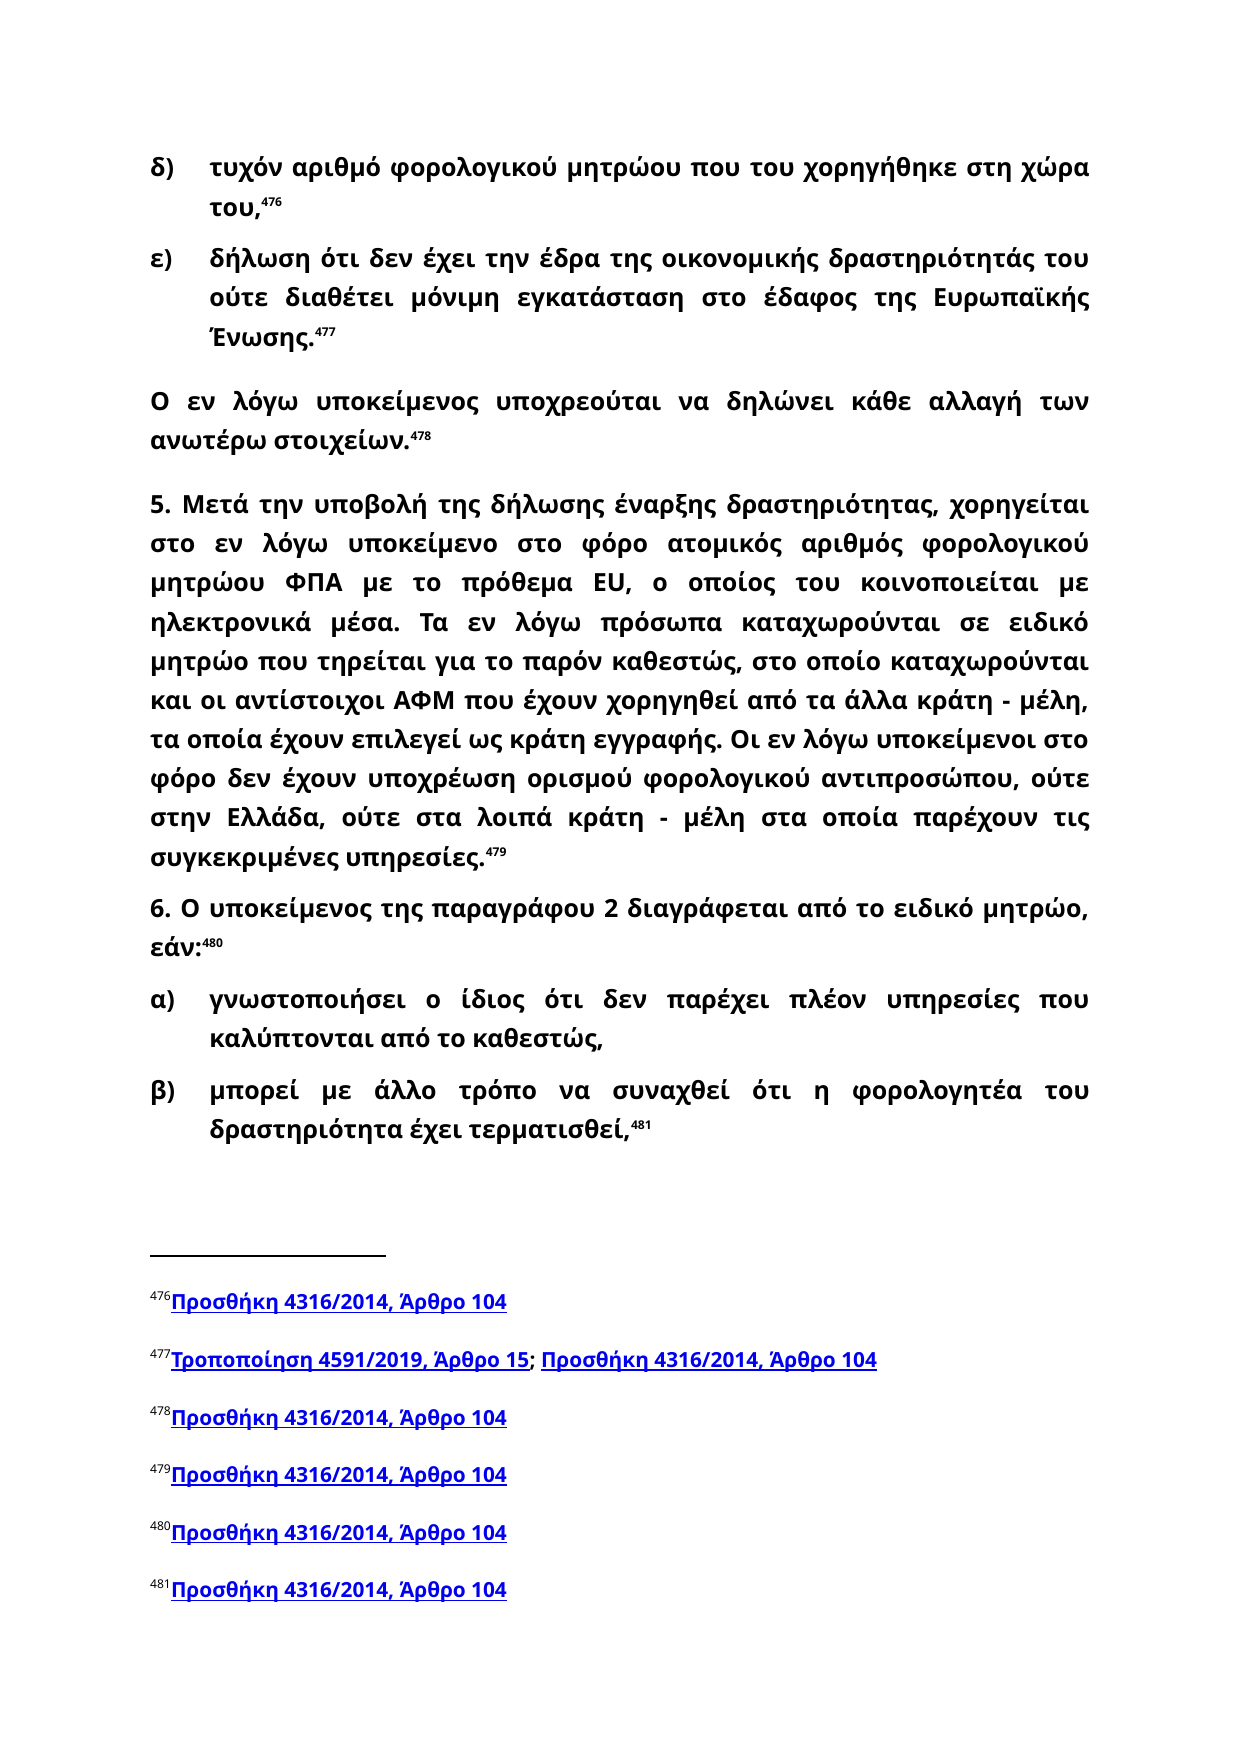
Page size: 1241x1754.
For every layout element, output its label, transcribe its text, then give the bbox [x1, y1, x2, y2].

list α) γνωστοποιήσει ο ίδιος ότι δεν παρέχει πλέον υπηρεσίες που καλύπτονται από το καθεστώς, [150, 982, 1090, 1055]
text Προσθήκη 4316/2014, Άρθρο 104 [150, 1518, 1090, 1546]
text Τροποποίηση 4591/2019, Άρθρο 15; Προσθήκη 4316/2014, Άρθρο 104 [150, 1345, 1090, 1373]
text Προσθήκη 4316/2014, Άρθρο 104 [150, 1287, 1090, 1316]
text 5. Μετά την υποβολή της δήλωσης έναρξης δραστηριότητας, χορηγείται στο εν λόγω υποκείμενο στο φόρο ατομικός αριθμός φορολογικού μητρώου ΦΠΑ με το πρόθεμα EU, ο οποίος του κοινοποιείται με ηλεκτρονικά μέσα. Τα εν λόγω πρόσωπα καταχωρούνται σε ειδικό μητρώο που τηρείται για το παρόν καθεστώς, στο οποίο καταχωρούνται και οι αντίστοιχοι ΑΦΜ που έχουν χορηγηθεί από τα άλλα κράτη - μέλη, τα οποία έχουν επιλεγεί ως κράτη εγγραφής. Οι εν λόγω υποκείμενοι στο φόρο δεν έχουν υποχρέωση ορισμού φορολογικού αντιπροσώπου, ούτε στην Ελλάδα, ούτε στα λοιπά κράτη - μέλη στα οποία παρέχουν τις συγκεκριμένες υπηρεσίες. [150, 487, 1090, 873]
text Προσθήκη 4316/2014, Άρθρο 104 [150, 1576, 1090, 1604]
text 6. Ο υποκείμενος της παραγράφου 2 διαγράφεται από το ειδικό μητρώο, εάν: [150, 891, 1090, 964]
list ε) δήλωση ότι δεν έχει την έδρα της οικονομικής δραστηριότητάς του ούτε διαθέτει μόνιμη εγκατάσταση στο έδαφος της Ευρωπαϊκής Ένωσης. [150, 241, 1090, 353]
list δ) τυχόν αριθμό φορολογικού μητρώου που του χορηγήθηκε στη χώρα του, [150, 150, 1090, 223]
text Ο εν λόγω υποκείμενος υποχρεούται να δηλώνει κάθε αλλαγή των ανωτέρω στοιχείων. [150, 383, 1090, 457]
text Προσθήκη 4316/2014, Άρθρο 104 [150, 1403, 1090, 1431]
text Προσθήκη 4316/2014, Άρθρο 104 [150, 1460, 1090, 1489]
list β) μπορεί με άλλο τρόπο να συναχθεί ότι η φορολογητέα του δραστηριότητα έχει τερματισθεί, [150, 1072, 1090, 1146]
